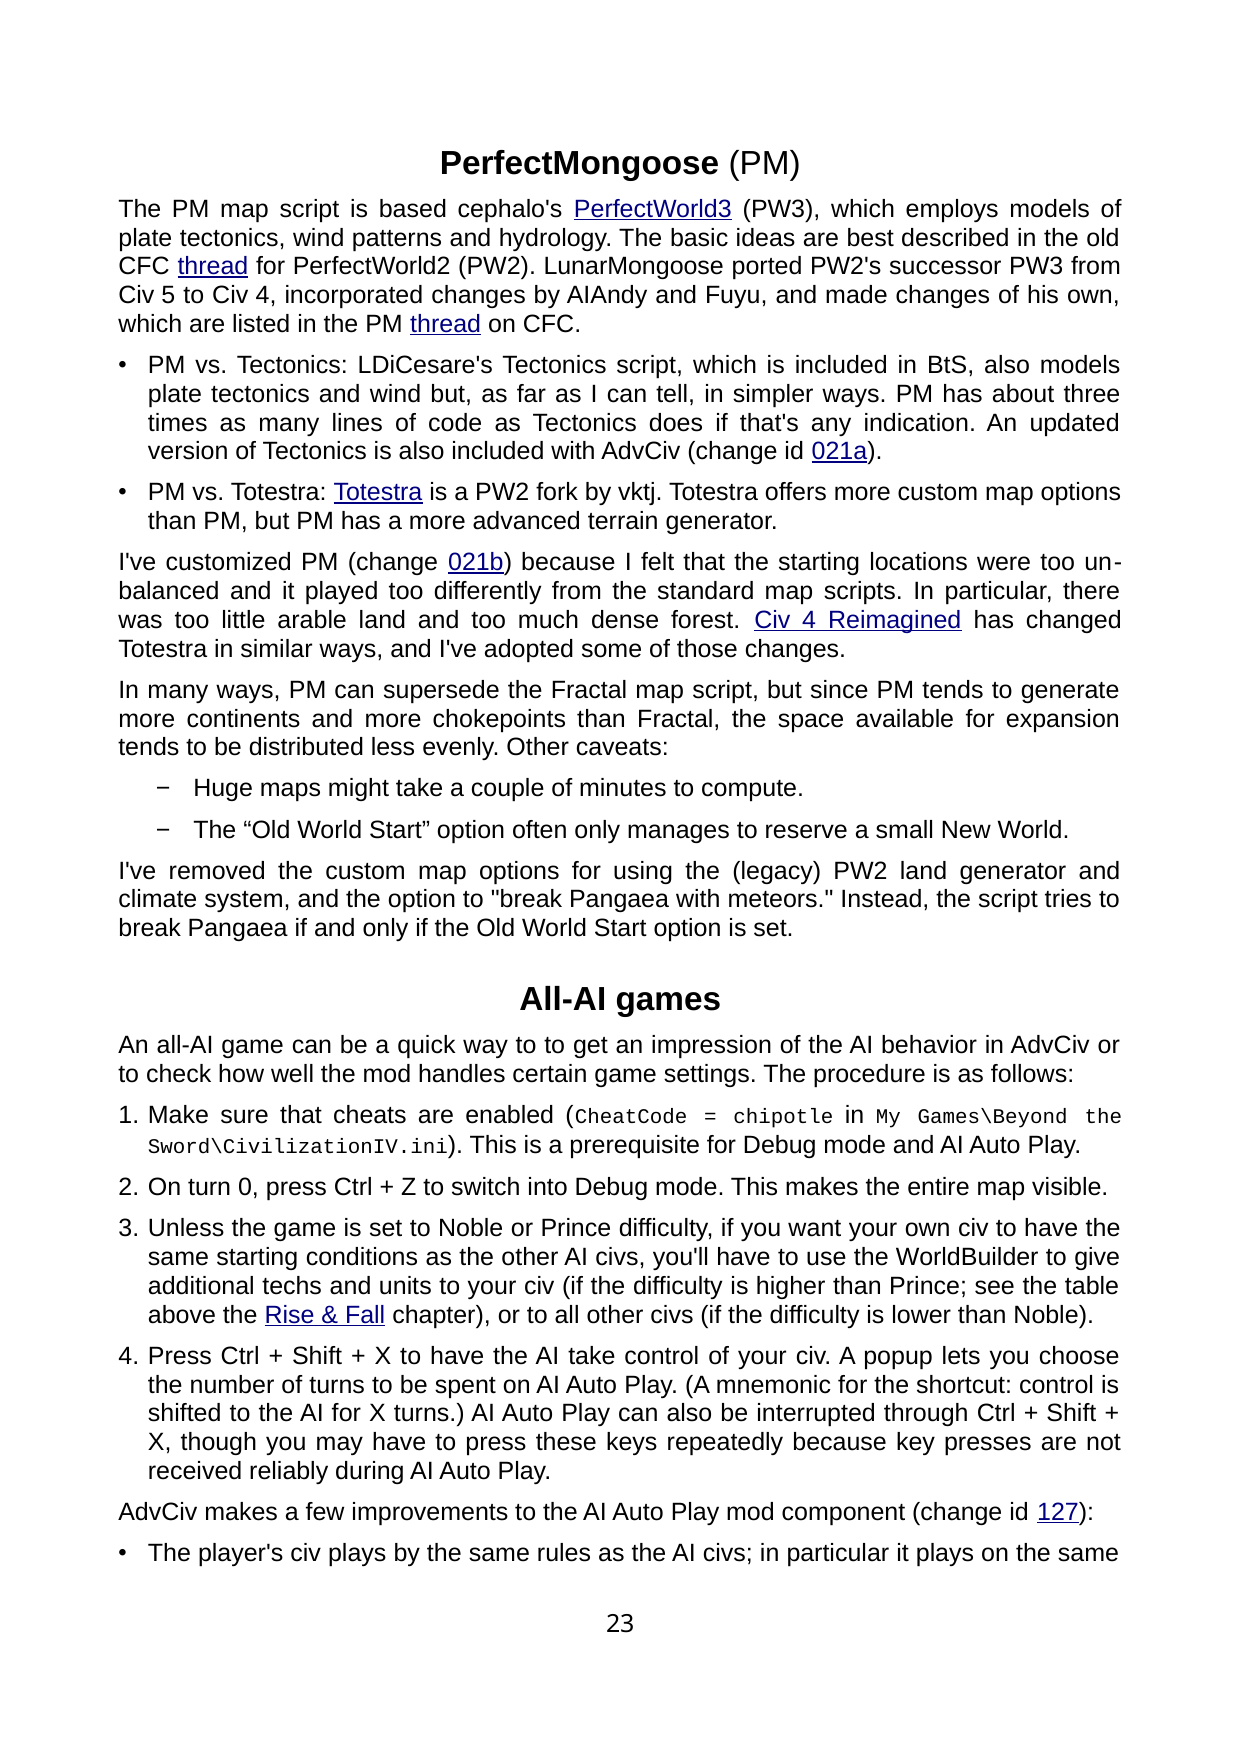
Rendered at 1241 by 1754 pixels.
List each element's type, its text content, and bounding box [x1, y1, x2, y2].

subtitle PerfectMongoose (PM) [118, 143, 1122, 181]
text AdvCiv makes a few improvements to the AI Auto Play mod component (change id 127): [118, 1497, 1122, 1526]
list The “Old World Start” option often only manages to reserve a small New World. [156, 814, 1122, 843]
text I've customized PM (change 021b) because I felt that the starting locations were too un­balanced and it played too differently from the standard map scripts. In particular, there was too little arable land and too much dense forest. Civ 4 Reimagined has changed Totestra in similar ways, and I've adopted some of those changes. [118, 547, 1122, 662]
text An all-AI game can be a quick way to to get an impression of the AI behavior in AdvCiv or to check how well the mod handles certain game settings. The procedure is as follows: [118, 1030, 1122, 1088]
text I've removed the custom map options for using the (legacy) PW2 land generator and climate system, and the option to "break Pangaea with meteors." Instead, the script tries to break Pangaea if and only if the Old World Start option is set. [118, 856, 1122, 942]
list Huge maps might take a couple of minutes to compute. [156, 773, 1122, 802]
list The player's civ plays by the same rules as the AI civs; in particular it plays on the same [118, 1538, 1122, 1567]
text In many ways, PM can supersede the Fractal map script, but since PM tends to generate more continents and more chokepoints than Fractal, the space available for expansion tends to be distributed less evenly. Other caveats: [118, 675, 1122, 761]
subtitle All-AI games [118, 979, 1122, 1018]
text The PM map script is based cephalo's PerfectWorld3 (PW3), which employs models of plate tectonics, wind patterns and hydrology. The basic ideas are best described in the old CFC thread for PerfectWorld2 (PW2). LunarMongoose ported PW2's successor PW3 from Civ 5 to Civ 4, incorporated changes by AIAndy and Fuyu, and made changes of his own, which are listed in the PM thread on CFC. [118, 194, 1122, 337]
list Unless the game is set to Noble or Prince difficulty, if you want your own civ to have the same starting conditions as the other AI civs, you'll have to use the WorldBuilder to give additional techs and units to your civ (if the difficulty is higher than Prince; see the table above the Rise & Fall chapter), or to all other civs (if the difficulty is lower than Noble). [118, 1213, 1122, 1328]
list On turn 0, press Ctrl + Z to switch into Debug mode. This makes the entire map visible. [118, 1172, 1122, 1201]
list PM vs. Totestra: Totestra is a PW2 fork by vktj. Totestra offers more custom map options than PM, but PM has a more advanced terrain generator. [118, 477, 1122, 535]
list PM vs. Tectonics: LDiCesare's Tectonics script, which is included in BtS, also models plate tectonics and wind but, as far as I can tell, in simpler ways. PM has about three times as many lines of code as Tectonics does if that's any indication. An updated version of Tectonics is also included with AdvCiv (change id 021a). [118, 350, 1122, 465]
list Press Ctrl + Shift + X to have the AI take control of your civ. A popup lets you choose the number of turns to be spent on AI Auto Play. (A mnemonic for the shortcut: control is shifted to the AI for X turns.) AI Auto Play can also be interrupted through Ctrl + Shift + X, though you may have to press these keys repeatedly because key presses are not received reliably during AI Auto Play. [118, 1341, 1122, 1485]
list Make sure that cheats are enabled (CheatCode = chipotle in My Games\Beyond the Sword\CivilizationIV.ini). This is a prerequisite for Debug mode and AI Auto Play. [118, 1100, 1122, 1160]
